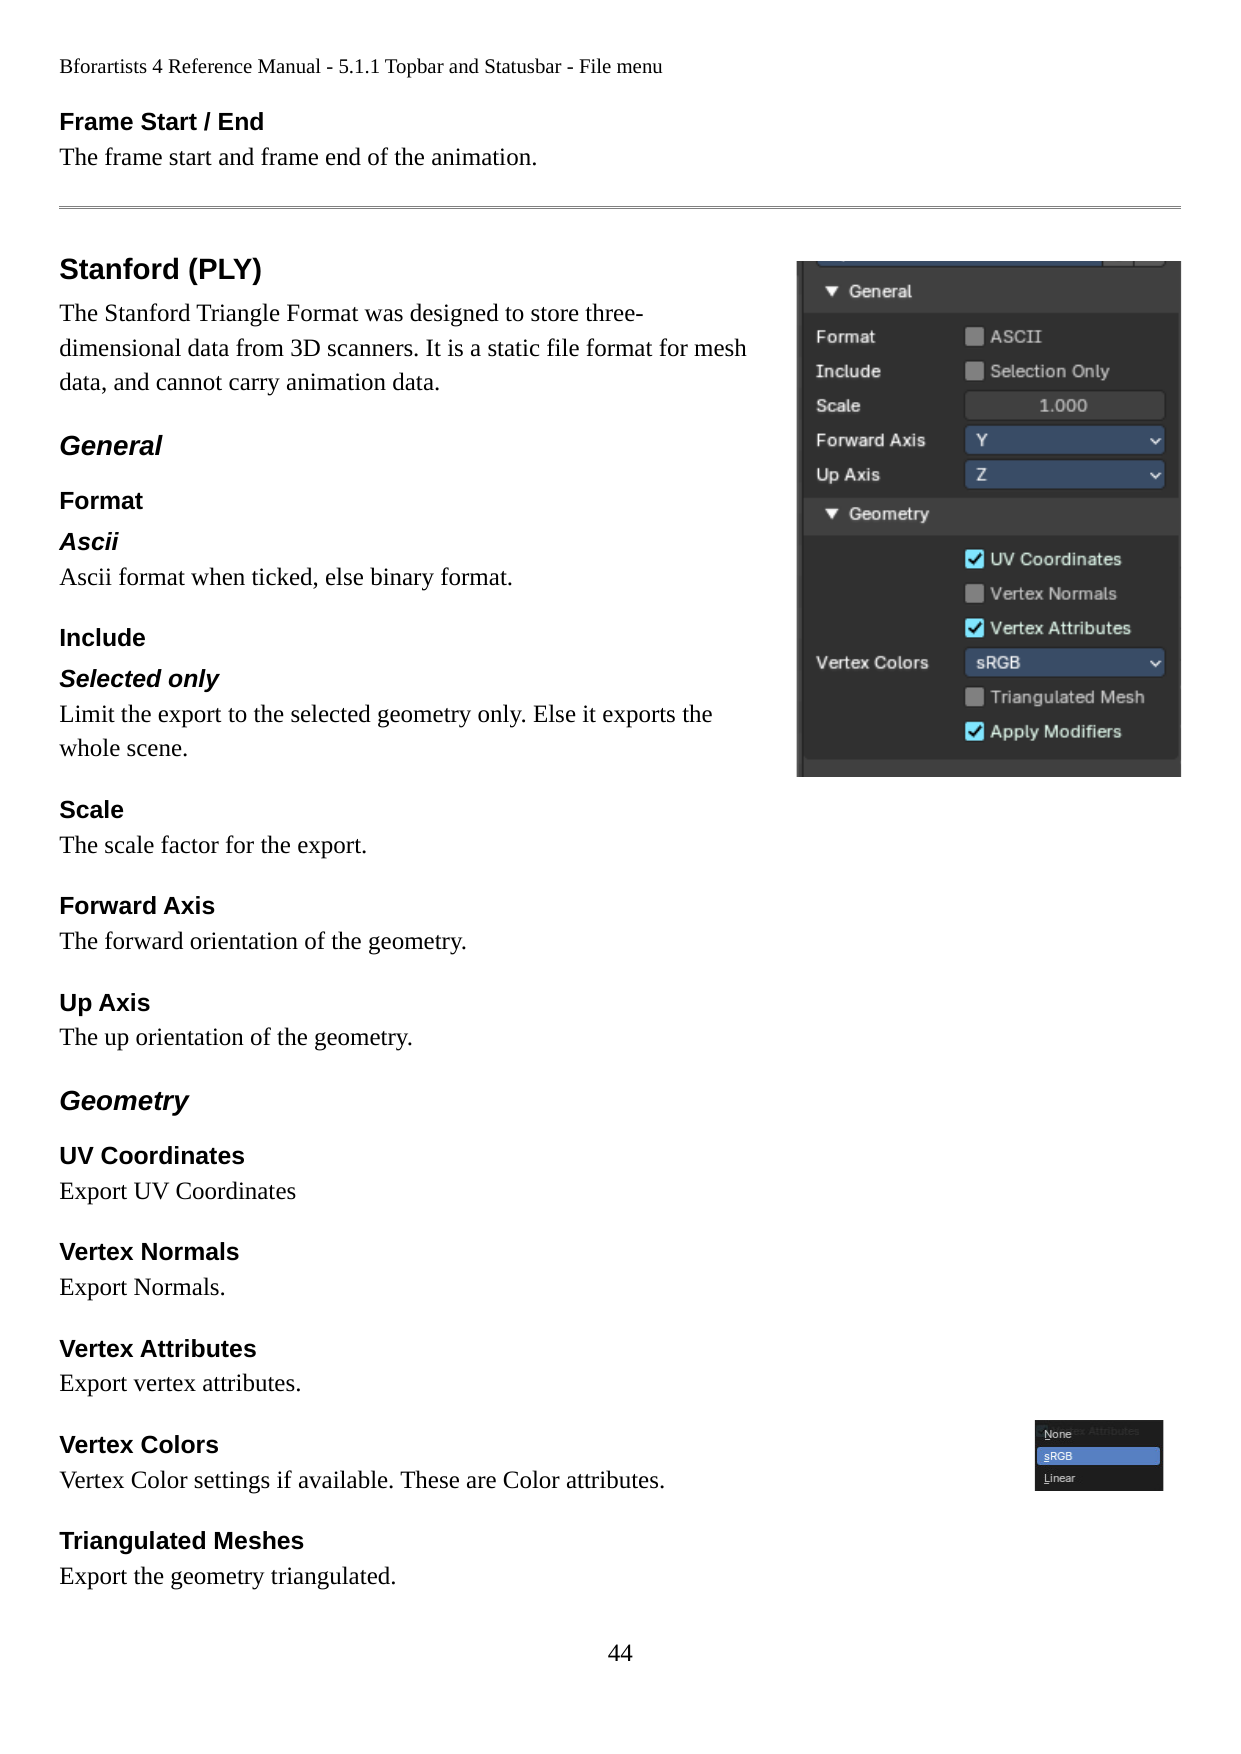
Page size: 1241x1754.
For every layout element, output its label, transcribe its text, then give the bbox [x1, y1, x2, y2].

text Ascii format when ticked, else binary format. [59, 562, 796, 590]
subtitle UV Coordinates [59, 1141, 1181, 1169]
subtitle Frame Start / End [59, 107, 1181, 136]
subtitle Vertex Attributes [59, 1334, 1181, 1362]
subtitle Triangulated Meshes [59, 1526, 1181, 1555]
picture [796, 261, 1182, 777]
text The scale factor for the export. [59, 830, 1181, 858]
text The frame start and frame end of the animation. [59, 142, 1181, 171]
subtitle Ascii [59, 527, 796, 555]
text Limit the export to the selected geometry only. Else it exports the whole scene. [59, 699, 796, 762]
text The Stanford Triangle Format was designed to store three-dimensional data from 3D scanners. It is a static file format for mesh data, and cannot carry animation data. [59, 298, 796, 396]
picture [1034, 1420, 1164, 1491]
text Vertex Color settings if available. These are Color attributes. [59, 1465, 1181, 1493]
text The forward orientation of the geometry. [59, 926, 1181, 955]
subtitle Format [59, 486, 796, 514]
text Export the geometry triangulated. [59, 1561, 1181, 1590]
subtitle General [59, 429, 796, 461]
subtitle Vertex Normals [59, 1237, 1181, 1266]
subtitle Selected only [59, 664, 796, 693]
subtitle Up Axis [59, 988, 1181, 1016]
subtitle [1164, 1430, 1181, 1458]
text Export UV Coordinates [59, 1176, 1181, 1204]
subtitle Geometry [59, 1084, 1181, 1116]
text Export Normals. [59, 1272, 1181, 1301]
subtitle Forward Axis [59, 891, 1181, 920]
text Export vertex attributes. [59, 1368, 1181, 1397]
text The up orientation of the geometry. [59, 1022, 1181, 1051]
subtitle Scale [59, 795, 1181, 823]
subtitle Include [59, 623, 796, 652]
subtitle Vertex Colors [59, 1430, 1034, 1458]
subtitle Stanford (PLY) [59, 252, 1181, 286]
